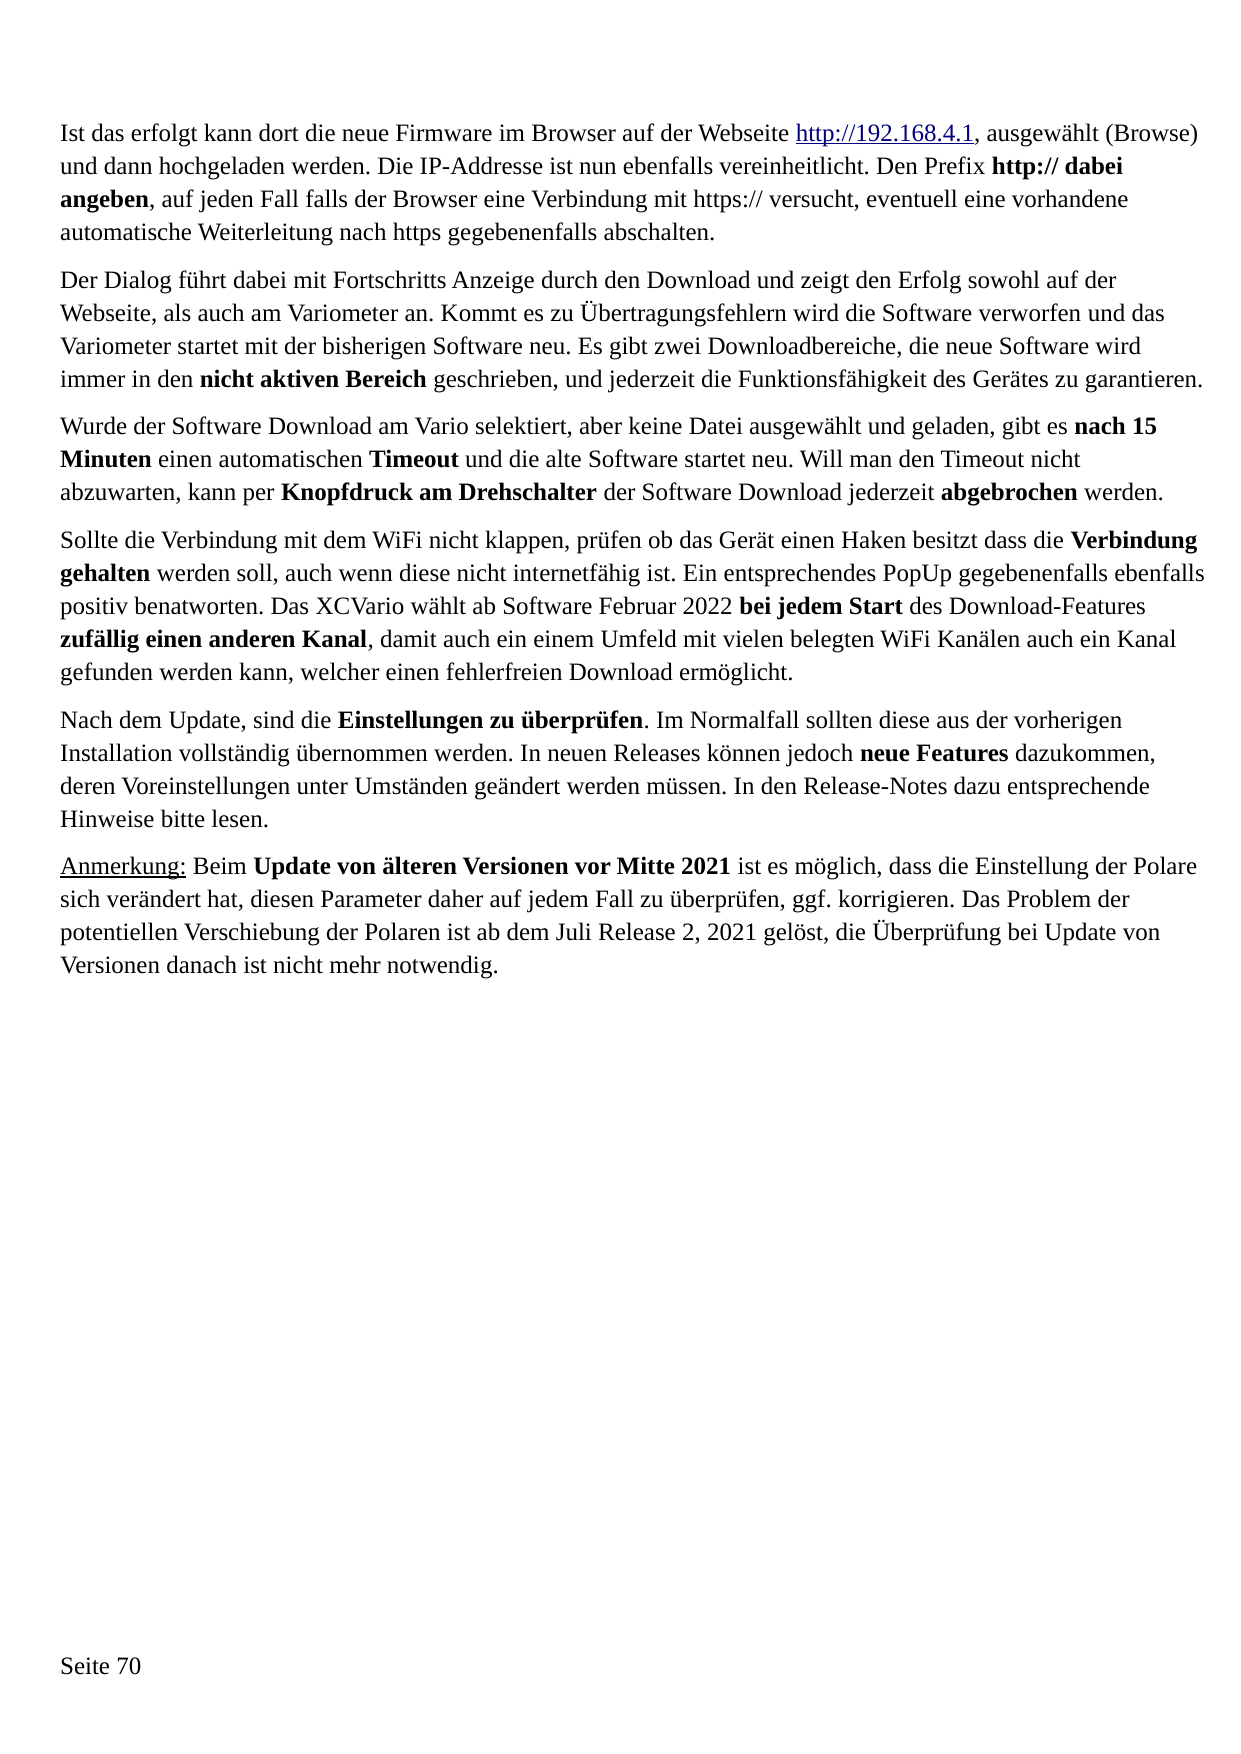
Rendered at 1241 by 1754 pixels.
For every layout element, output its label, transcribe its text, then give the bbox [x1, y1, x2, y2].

text Wurde der Software Download am Vario selektiert, aber keine Datei ausgewählt und geladen, gibt es nach 15 Minuten einen automatischen Timeout und die alte Software startet neu. Will man den Timeout nicht abzuwarten, kann per Knopfdruck am Drehschalter der Software Download jederzeit abgebrochen werden. [60, 411, 1207, 506]
text Sollte die Verbindung mit dem WiFi nicht klappen, prüfen ob das Gerät einen Haken besitzt dass die Verbindung gehalten werden soll, auch wenn diese nicht internetfähig ist. Ein entsprechendes PopUp gegebenenfalls ebenfalls positiv benatworten. Das XCVario wählt ab Software Februar 2022 bei jedem Start des Download-Features zufällig einen anderen Kanal, damit auch ein einem Umfeld mit vielen belegten WiFi Kanälen auch ein Kanal gefunden werden kann, welcher einen fehlerfreien Download ermöglicht. [60, 525, 1207, 686]
text Der Dialog führt dabei mit Fortschritts Anzeige durch den Download und zeigt den Erfolg sowohl auf der Webseite, als auch am Variometer an. Kommt es zu Übertragungsfehlern wird die Software verworfen und das Variometer startet mit der bisherigen Software neu. Es gibt zwei Downloadbereiche, die neue Software wird immer in den nicht aktiven Bereich geschrieben, und jederzeit die Funktionsfähigkeit des Gerätes zu garantieren. [60, 265, 1207, 393]
text Anmerkung: Beim Update von älteren Versionen vor Mitte 2021 ist es möglich, dass die Einstellung der Polare sich verändert hat, diesen Parameter daher auf jedem Fall zu überprüfen, ggf. korrigieren. Das Problem der potentiellen Verschiebung der Polaren ist ab dem Juli Release 2, 2021 gelöst, die Überprüfung bei Update von Versionen danach ist nicht mehr notwendig. [60, 851, 1207, 979]
text Ist das erfolgt kann dort die neue Firmware im Browser auf der Webseite http://192.168.4.1, ausgewählt (Browse) und dann hochgeladen werden. Die IP-Addresse ist nun ebenfalls vereinheitlicht. Den Prefix http:// dabei angeben, auf jeden Fall falls der Browser eine Verbindung mit https:// versucht, eventuell eine vorhandene automatische Weiterleitung nach https gegebenenfalls abschalten. [60, 118, 1207, 246]
text Nach dem Update, sind die Einstellungen zu überprüfen. Im Normalfall sollten diese aus der vorherigen Installation vollständig übernommen werden. In neuen Releases können jedoch neue Features dazukommen, deren Voreinstellungen unter Umständen geändert werden müssen. In den Release-Notes dazu entsprechende Hinweise bitte lesen. [60, 705, 1207, 833]
